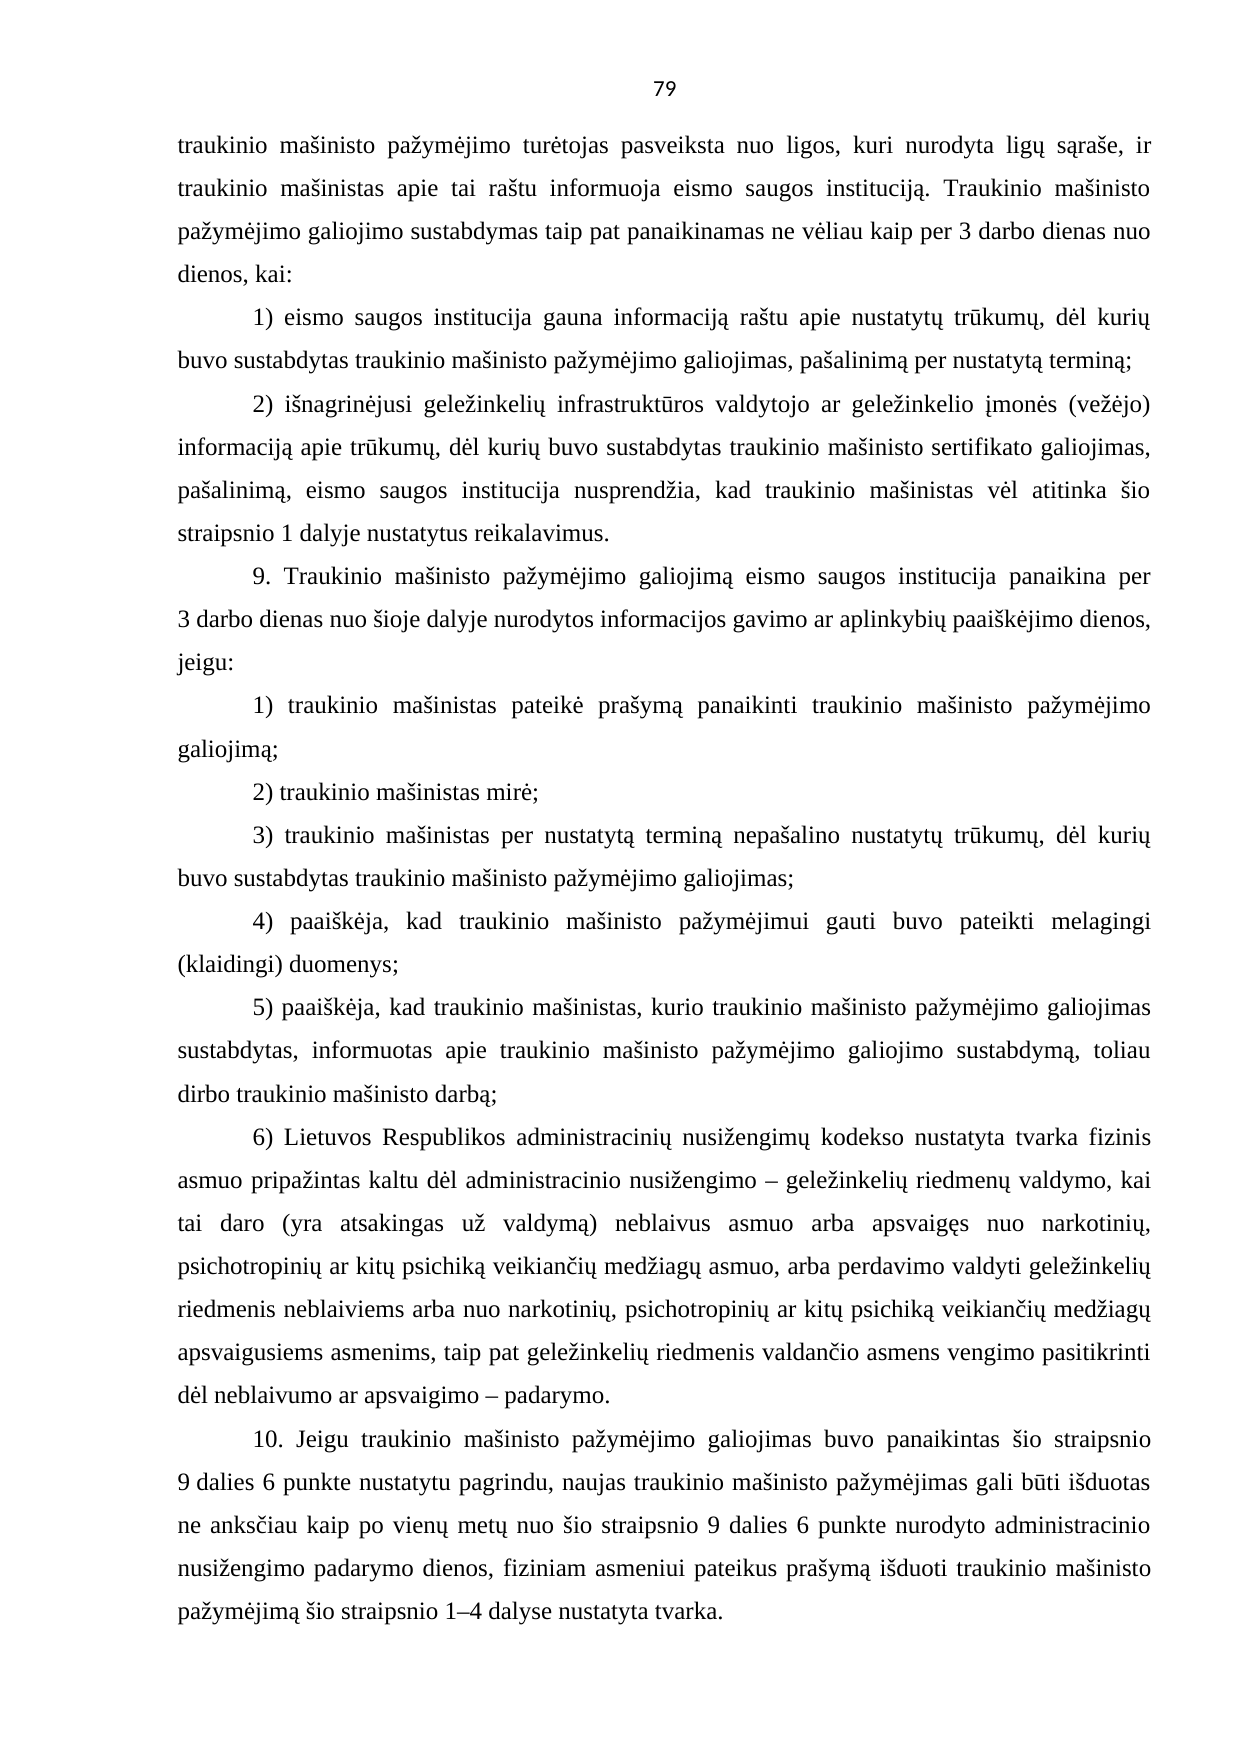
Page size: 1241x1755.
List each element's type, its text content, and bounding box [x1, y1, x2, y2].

text 3) traukinio mašinistas per nustatytą terminą nepašalino nustatytų trūkumų, dėl kurių buvo sustabdytas traukinio mašinisto pažymėjimo galiojimas; [177, 820, 1152, 892]
text 2) traukinio mašinistas mirė; [177, 777, 1152, 806]
text traukinio mašinisto pažymėjimo turėtojas pasveiksta nuo ligos, kuri nurodyta ligų sąraše, ir traukinio mašinistas apie tai raštu informuoja eismo saugos instituciją. Traukinio mašinisto pažymėjimo galiojimo sustabdymas taip pat panaikinamas ne vėliau kaip per 3 darbo dienas nuo dienos, kai: [177, 130, 1152, 288]
text 10. Jeigu traukinio mašinisto pažymėjimo galiojimas buvo panaikintas šio straipsnio 9 dalies 6 punkte nustatytu pagrindu, naujas traukinio mašinisto pažymėjimas gali būti išduotas ne anksčiau kaip po vienų metų nuo šio straipsnio 9 dalies 6 punkte nurodyto administracinio nusižengimo padarymo dienos, fiziniam asmeniui pateikus prašymą išduoti traukinio mašinisto pažymėjimą šio straipsnio 1–4 dalyse nustatyta tvarka. [177, 1424, 1152, 1625]
text 5) paaiškėja, kad traukinio mašinistas, kurio traukinio mašinisto pažymėjimo galiojimas sustabdytas, informuotas apie traukinio mašinisto pažymėjimo galiojimo sustabdymą, toliau dirbo traukinio mašinisto darbą; [177, 992, 1152, 1107]
text 6) Lietuvos Respublikos administracinių nusižengimų kodekso nustatyta tvarka fizinis asmuo pripažintas kaltu dėl administracinio nusižengimo – geležinkelių riedmenų valdymo, kai tai daro (yra atsakingas už valdymą) neblaivus asmuo arba apsvaigęs nuo narkotinių, psichotropinių ar kitų psichiką veikiančių medžiagų asmuo, arba perdavimo valdyti geležinkelių riedmenis neblaiviems arba nuo narkotinių, psichotropinių ar kitų psichiką veikiančių medžiagų apsvaigusiems asmenims, taip pat geležinkelių riedmenis valdančio asmens vengimo pasitikrinti dėl neblaivumo ar apsvaigimo – padarymo. [177, 1122, 1152, 1409]
text 9. Traukinio mašinisto pažymėjimo galiojimą eismo saugos institucija panaikina per 3 darbo dienas nuo šioje dalyje nurodytos informacijos gavimo ar aplinkybių paaiškėjimo dienos, jeigu: [177, 561, 1152, 676]
text 1) eismo saugos institucija gauna informaciją raštu apie nustatytų trūkumų, dėl kurių buvo sustabdytas traukinio mašinisto pažymėjimo galiojimas, pašalinimą per nustatytą terminą; [177, 302, 1152, 374]
text 2) išnagrinėjusi geležinkelių infrastruktūros valdytojo ar geležinkelio įmonės (vežėjo) informaciją apie trūkumų, dėl kurių buvo sustabdytas traukinio mašinisto sertifikato galiojimas, pašalinimą, eismo saugos institucija nusprendžia, kad traukinio mašinistas vėl atitinka šio straipsnio 1 dalyje nustatytus reikalavimus. [177, 389, 1152, 547]
text 1) traukinio mašinistas pateikė prašymą panaikinti traukinio mašinisto pažymėjimo galiojimą; [177, 691, 1152, 762]
text 4) paaiškėja, kad traukinio mašinisto pažymėjimui gauti buvo pateikti melagingi (klaidingi) duomenys; [177, 906, 1152, 978]
